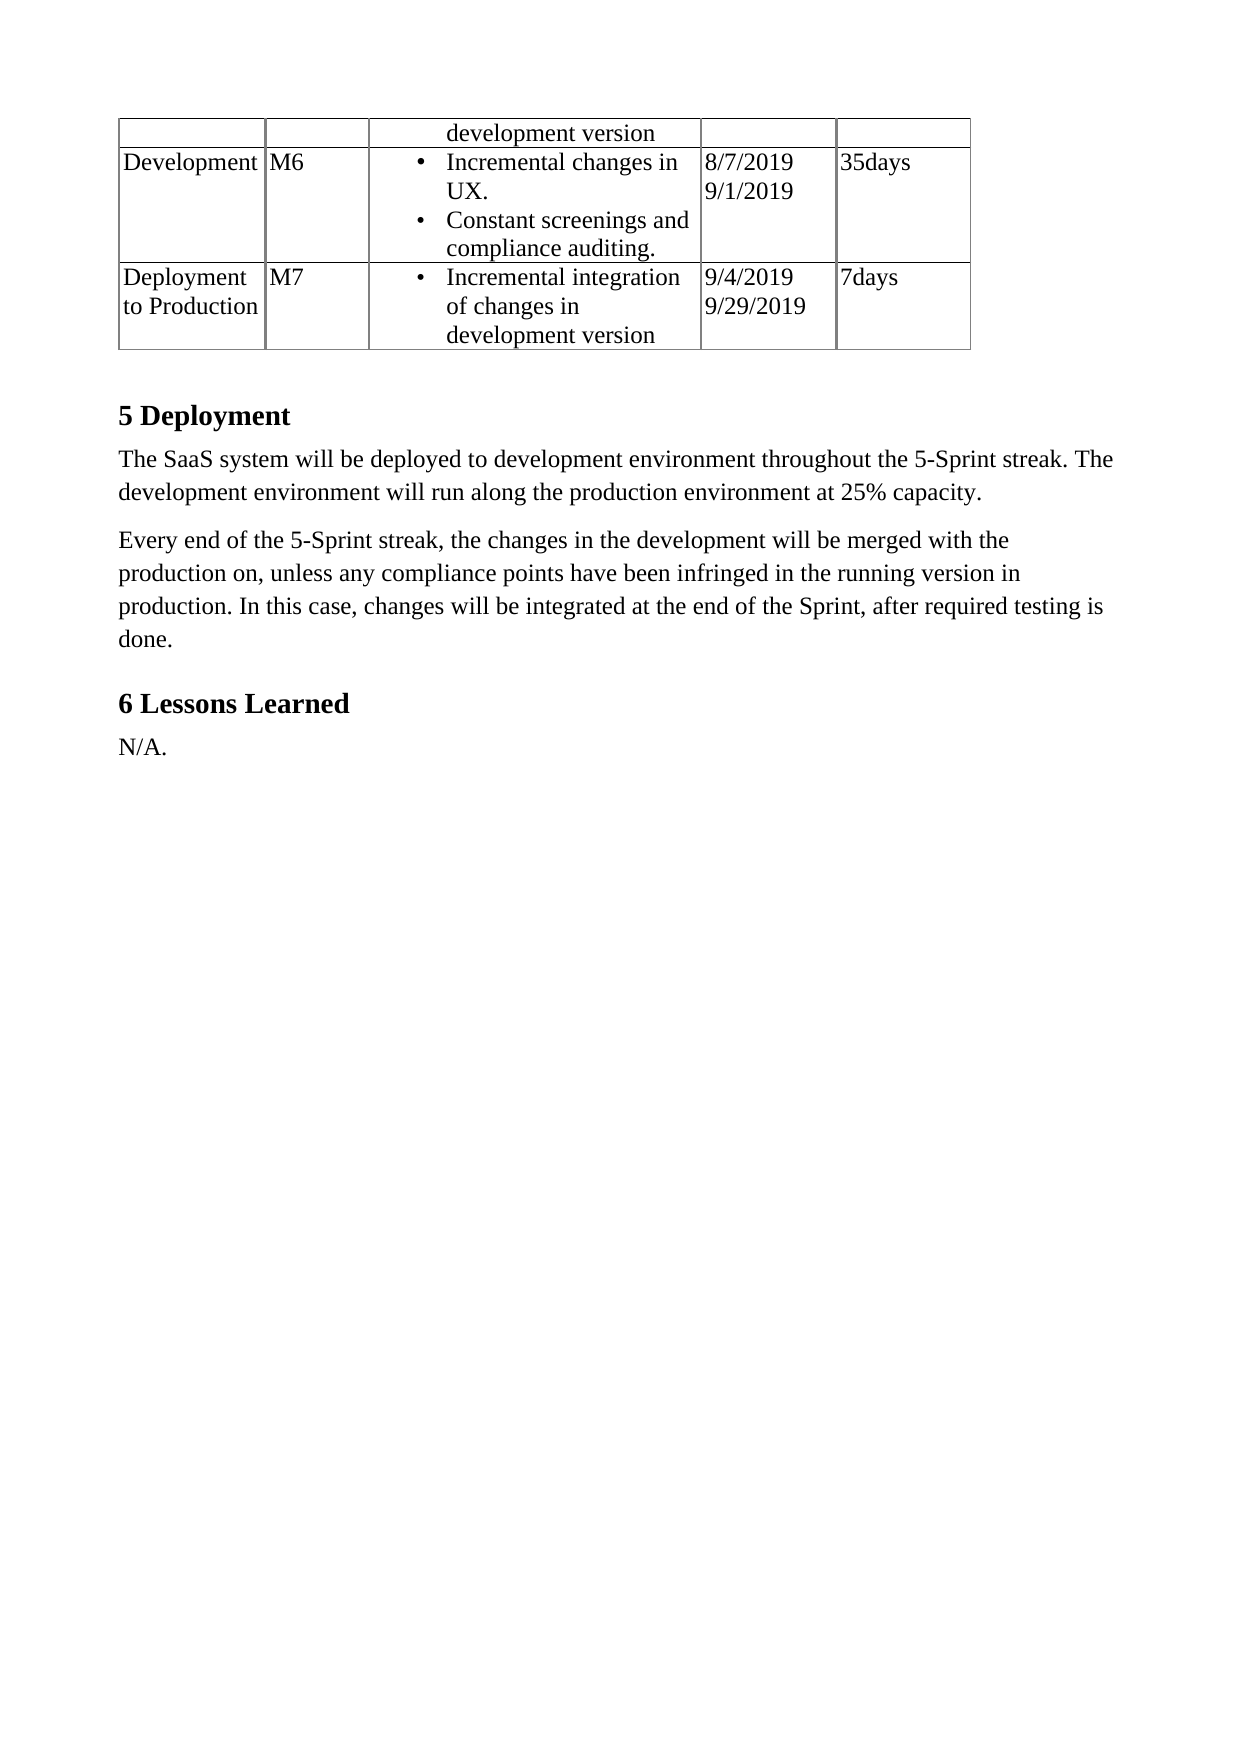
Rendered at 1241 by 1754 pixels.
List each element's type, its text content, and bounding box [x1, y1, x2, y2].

table_cell development version [370, 119, 700, 147]
table_cell Incremental changes in UX. Constant screenings and compliance auditing. [370, 148, 700, 262]
text 6 Lessons Learned [118, 686, 1122, 720]
text N/A. [118, 732, 1122, 761]
table_cell [838, 119, 970, 147]
table_cell [702, 119, 835, 147]
table_cell Deployment to Production [120, 263, 264, 349]
table_cell Development [120, 148, 264, 262]
table_cell [120, 119, 264, 147]
table_cell 8/7/2019 9/1/2019 [702, 148, 835, 262]
table_cell [267, 119, 368, 147]
table_cell M6 [267, 148, 368, 262]
table_cell Incremental integration of changes in development version [370, 263, 700, 349]
table_cell 7days [838, 263, 970, 349]
text The SaaS system will be deployed to development environment throughout the 5-Sprint streak. The development environment will run along the production environment at 25% capacity. [118, 444, 1122, 506]
text Every end of the 5-Sprint streak, the changes in the development will be merged with the production on, unless any compliance points have been infringed in the running version in production. In this case, changes will be integrated at the end of the Sprint, after required testing is done. [118, 525, 1122, 653]
text 5 Deployment [118, 365, 1122, 432]
table_cell 9/4/2019 9/29/2019 [702, 263, 835, 349]
table_cell 35days [838, 148, 970, 262]
table_cell M7 [267, 263, 368, 349]
